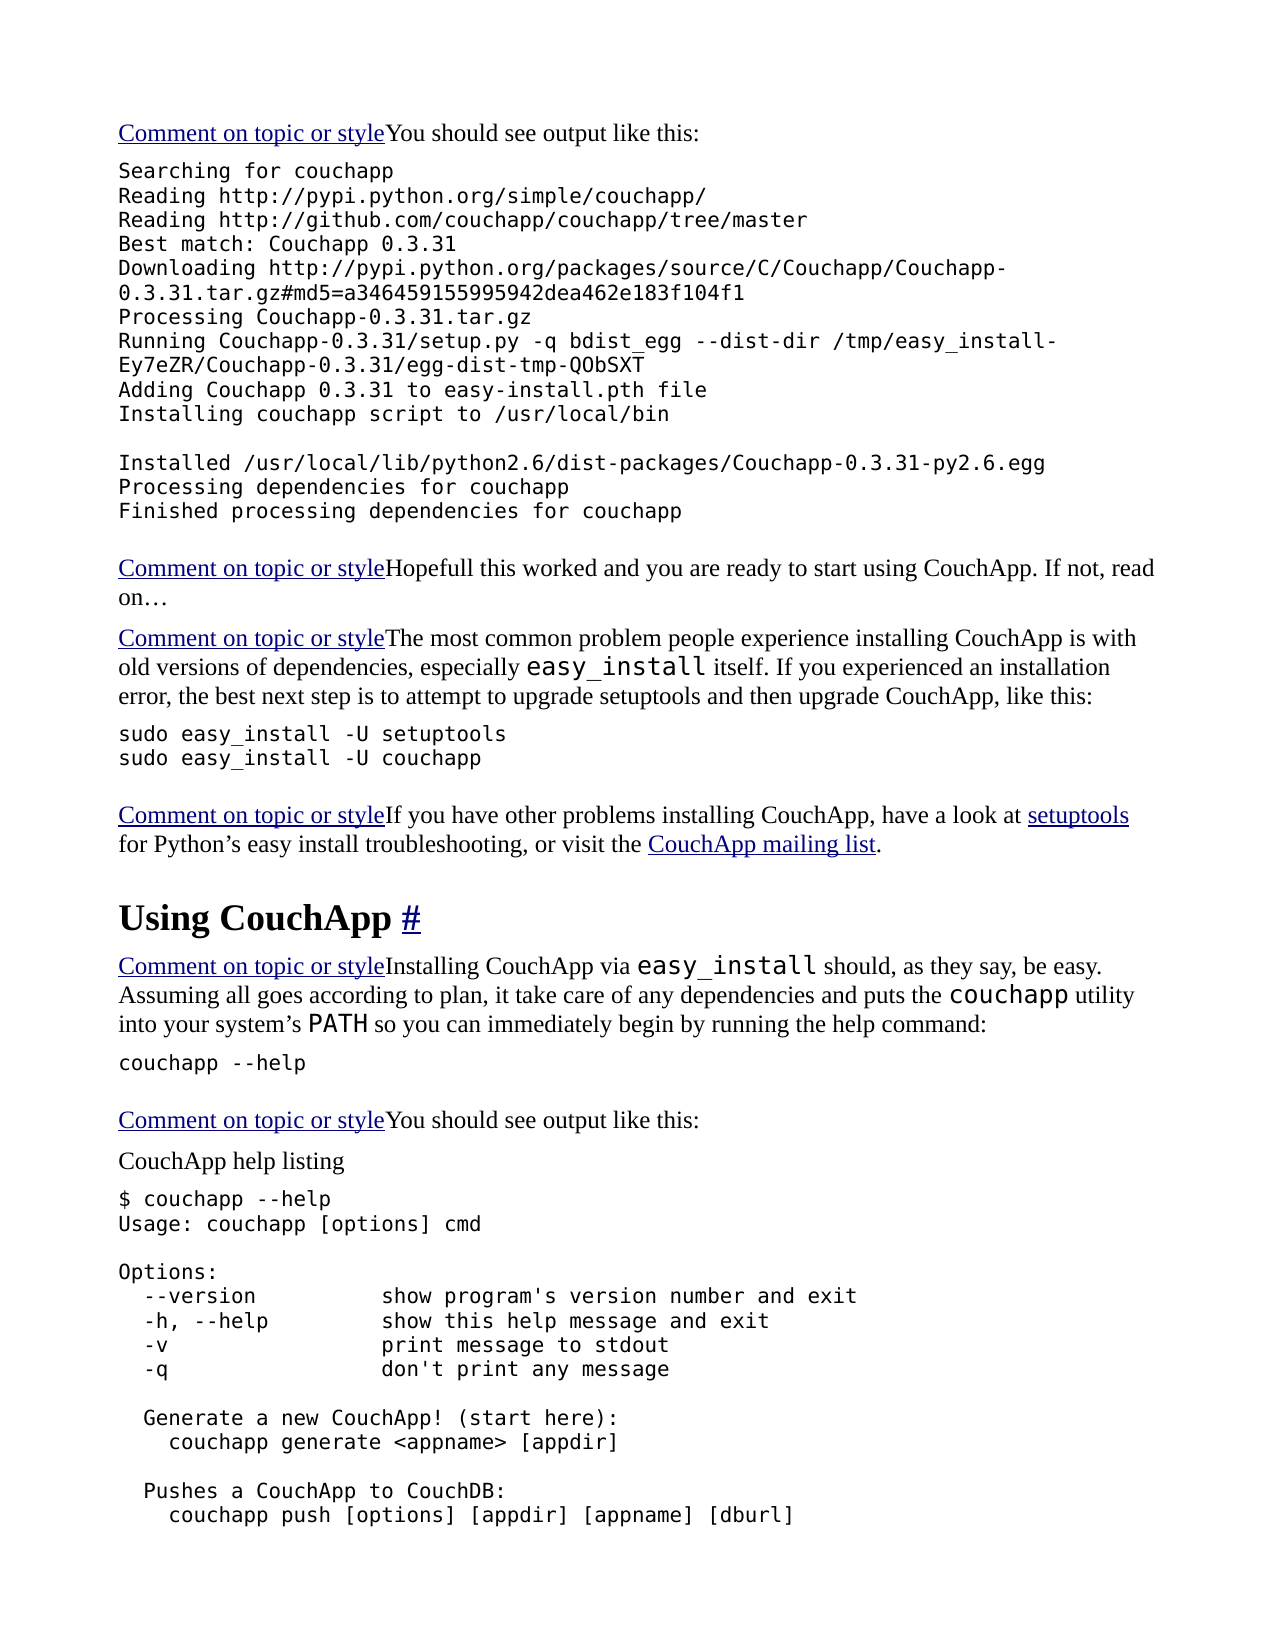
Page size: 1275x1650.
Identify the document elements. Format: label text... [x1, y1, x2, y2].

text Pushes a CouchApp to CouchDB: [118, 1479, 1157, 1503]
text couchapp --help [118, 1051, 1157, 1075]
text Comment on topic or styleYou should see output like this: [118, 1105, 1157, 1134]
text sudo easy_install -U couchapp [118, 746, 1157, 771]
text Reading http://github.com/couchapp/couchapp/tree/master [118, 208, 1157, 232]
text Comment on topic or styleIf you have other problems installing CouchApp, have a look at setuptools for Python’s easy install troubleshooting, or visit the CouchApp mailing list. [118, 800, 1157, 858]
text Options: [118, 1260, 1157, 1284]
text Installing couchapp script to /usr/local/bin [118, 402, 1157, 426]
text Comment on topic or styleYou should see output like this: [118, 118, 1157, 147]
text Comment on topic or styleHopefull this worked and you are ready to start using CouchApp. If not, read on… [118, 553, 1157, 610]
text Finished processing dependencies for couchapp [118, 499, 1157, 523]
text couchapp push [options] [appdir] [appname] [dburl] [118, 1503, 1157, 1527]
text CouchApp help listing [118, 1146, 1157, 1175]
text Comment on topic or styleInstalling CouchApp via easy_install should, as they say, be easy. Assuming all goes according to plan, it take care of any dependencies and puts the couchapp utility into your system’s PATH so you can immediately begin by running the help command: [118, 951, 1157, 1039]
text --version show program's version number and exit [118, 1284, 1157, 1309]
text Usage: couchapp [options] cmd [118, 1212, 1157, 1236]
text -q don't print any message [118, 1357, 1157, 1382]
text couchapp generate <appname> [appdir] [118, 1430, 1157, 1454]
text Processing dependencies for couchapp [118, 475, 1157, 499]
text -v print message to stdout [118, 1333, 1157, 1357]
text Installed /usr/local/lib/python2.6/dist-packages/Couchapp-0.3.31-py2.6.egg [118, 451, 1157, 475]
subtitle Using CouchApp # [118, 895, 1157, 938]
text $ couchapp --help [118, 1187, 1157, 1212]
text Processing Couchapp-0.3.31.tar.gz [118, 305, 1157, 329]
text Best match: Couchapp 0.3.31 [118, 232, 1157, 256]
text Adding Couchapp 0.3.31 to easy-install.pth file [118, 378, 1157, 402]
text Generate a new CouchApp! (start here): [118, 1406, 1157, 1430]
text Downloading http://pypi.python.org/packages/source/C/Couchapp/Couchapp-0.3.31.tar.gz#md5=a346459155995942dea462e183f104f1 [118, 256, 1157, 305]
text Comment on topic or styleThe most common problem people experience installing CouchApp is with old versions of dependencies, especially easy_install itself. If you experienced an installation error, the best next step is to attempt to upgrade setuptools and then upgrade CouchApp, like this: [118, 623, 1157, 710]
text Searching for couchapp [118, 159, 1157, 184]
text Reading http://pypi.python.org/simple/couchapp/ [118, 184, 1157, 208]
text Running Couchapp-0.3.31/setup.py -q bdist_egg --dist-dir /tmp/easy_install-Ey7eZR/Couchapp-0.3.31/egg-dist-tmp-QObSXT [118, 329, 1157, 378]
text sudo easy_install -U setuptools [118, 722, 1157, 746]
text -h, --help show this help message and exit [118, 1309, 1157, 1333]
